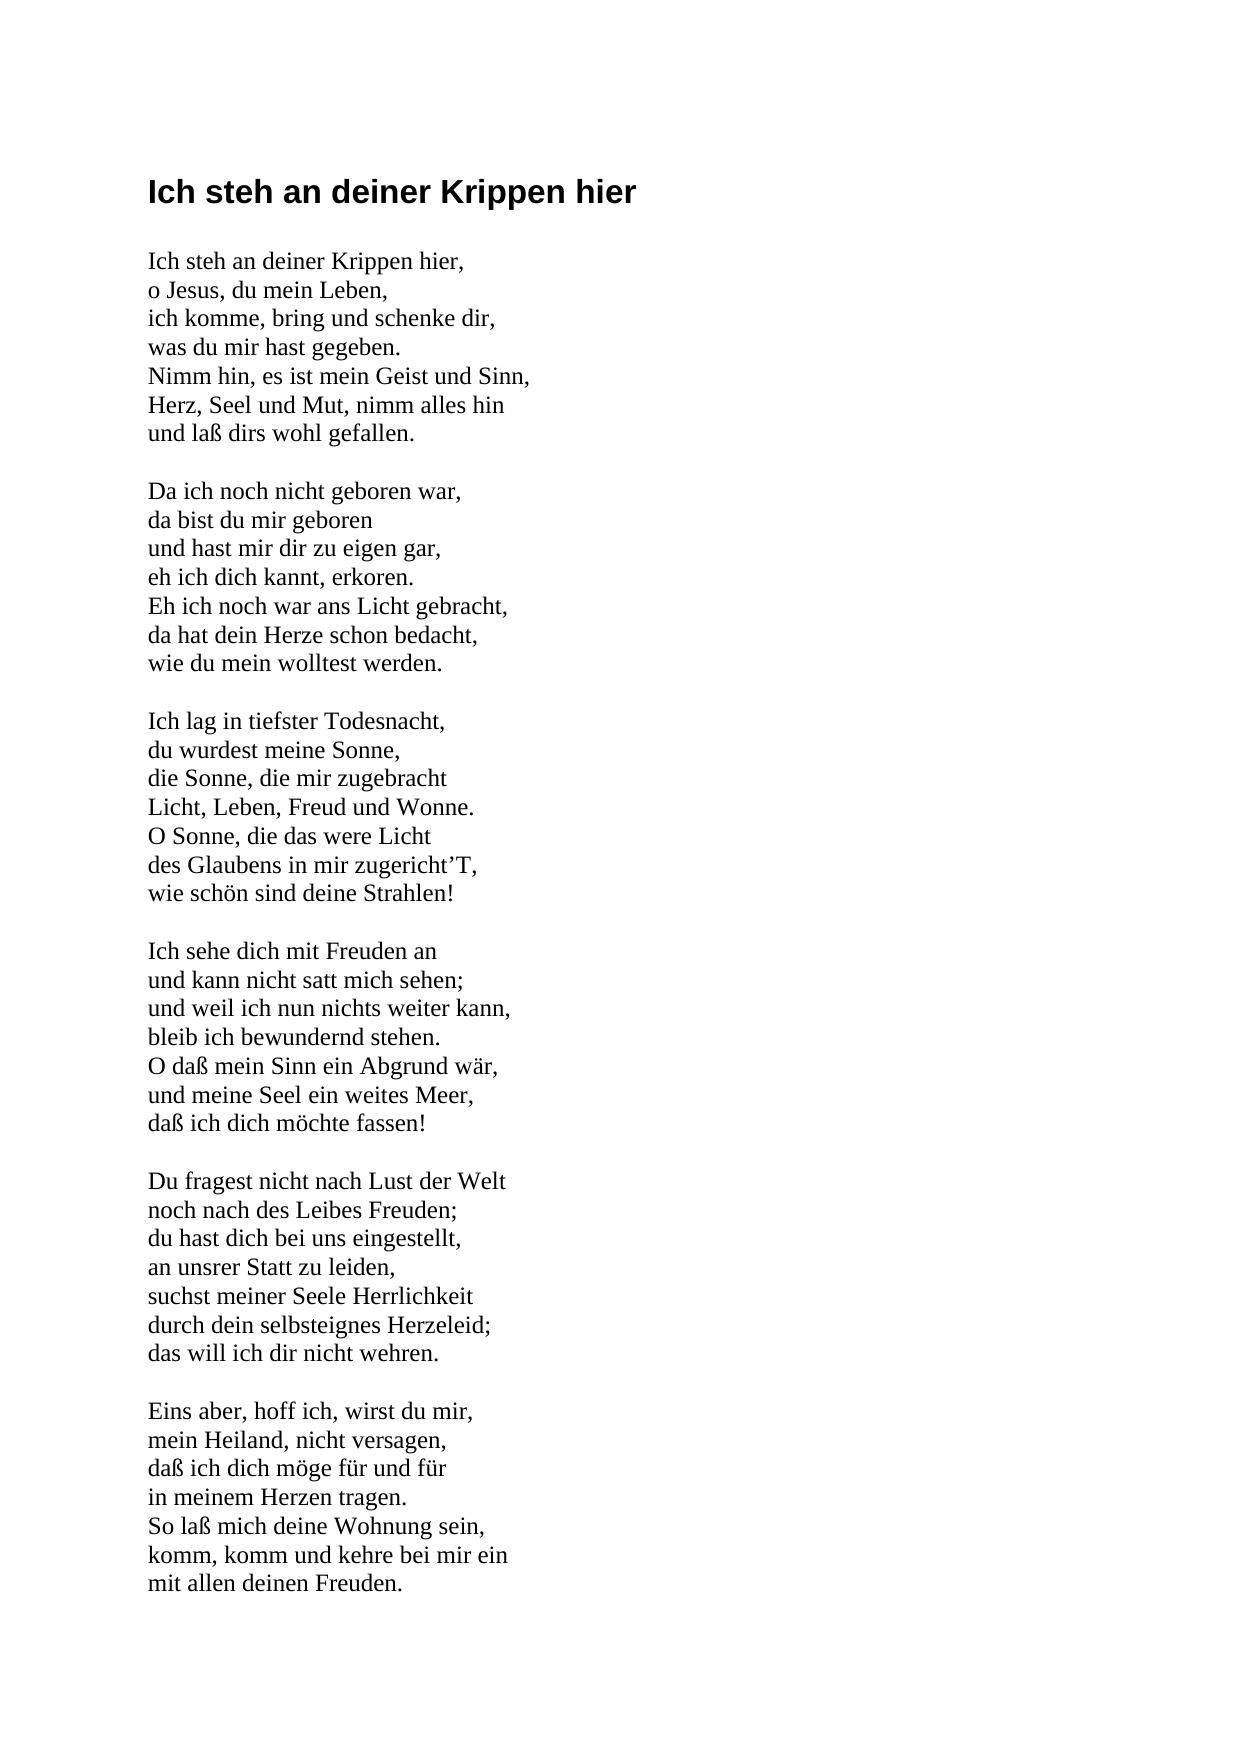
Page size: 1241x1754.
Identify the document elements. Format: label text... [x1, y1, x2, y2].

text daß ich dich möge für und für [148, 1453, 1093, 1482]
text und kann nicht satt mich sehen; [148, 965, 1093, 993]
text Da ich noch nicht geboren war, [148, 476, 1093, 505]
text Eins aber, hoff ich, wirst du mir, [148, 1396, 1093, 1425]
text noch nach des Leibes Freuden; [148, 1195, 1093, 1223]
text und meine Seel ein weites Meer, [148, 1080, 1093, 1108]
text wie du mein wolltest werden. [148, 648, 1093, 677]
text O daß mein Sinn ein Abgrund wär, [148, 1051, 1093, 1080]
text du hast dich bei uns eingestellt, [148, 1223, 1093, 1252]
text Du fragest nicht nach Lust der Welt [148, 1166, 1093, 1195]
text Licht, Leben, Freud und Wonne. [148, 792, 1093, 821]
text da hat dein Herze schon bedacht, [148, 620, 1093, 648]
text in meinem Herzen tragen. [148, 1482, 1093, 1511]
text Nimm hin, es ist mein Geist und Sinn, [148, 361, 1093, 390]
text und laß dirs wohl gefallen. [148, 418, 1093, 447]
text So laß mich deine Wohnung sein, [148, 1511, 1093, 1540]
text und weil ich nun nichts weiter kann, [148, 993, 1093, 1022]
text suchst meiner Seele Herrlichkeit [148, 1281, 1093, 1310]
text mit allen deinen Freuden. [148, 1568, 1093, 1597]
text Ich lag in tiefster Todesnacht, [148, 706, 1093, 735]
text eh ich dich kannt, erkoren. [148, 562, 1093, 591]
text wie schön sind deine Strahlen! [148, 878, 1093, 907]
text des Glaubens in mir zugericht’T, [148, 850, 1093, 878]
text komm, komm und kehre bei mir ein [148, 1540, 1093, 1568]
text o Jesus, du mein Leben, [148, 275, 1093, 303]
text Ich steh an deiner Krippen hier, [148, 246, 1093, 275]
text mein Heiland, nicht versagen, [148, 1425, 1093, 1453]
text Ich sehe dich mit Freuden an [148, 936, 1093, 965]
text O Sonne, die das were Licht [148, 821, 1093, 850]
text durch dein selbsteignes Herzeleid; [148, 1310, 1093, 1338]
text die Sonne, die mir zugebracht [148, 763, 1093, 792]
text und hast mir dir zu eigen gar, [148, 533, 1093, 562]
subtitle Ich steh an deiner Krippen hier [148, 173, 1093, 211]
text Eh ich noch war ans Licht gebracht, [148, 591, 1093, 620]
text was du mir hast gegeben. [148, 332, 1093, 361]
text ich komme, bring und schenke dir, [148, 303, 1093, 332]
text das will ich dir nicht wehren. [148, 1338, 1093, 1367]
text daß ich dich möchte fassen! [148, 1108, 1093, 1137]
text an unsrer Statt zu leiden, [148, 1252, 1093, 1281]
text bleib ich bewundernd stehen. [148, 1022, 1093, 1051]
text da bist du mir geboren [148, 505, 1093, 533]
text du wurdest meine Sonne, [148, 735, 1093, 763]
text Herz, Seel und Mut, nimm alles hin [148, 390, 1093, 418]
